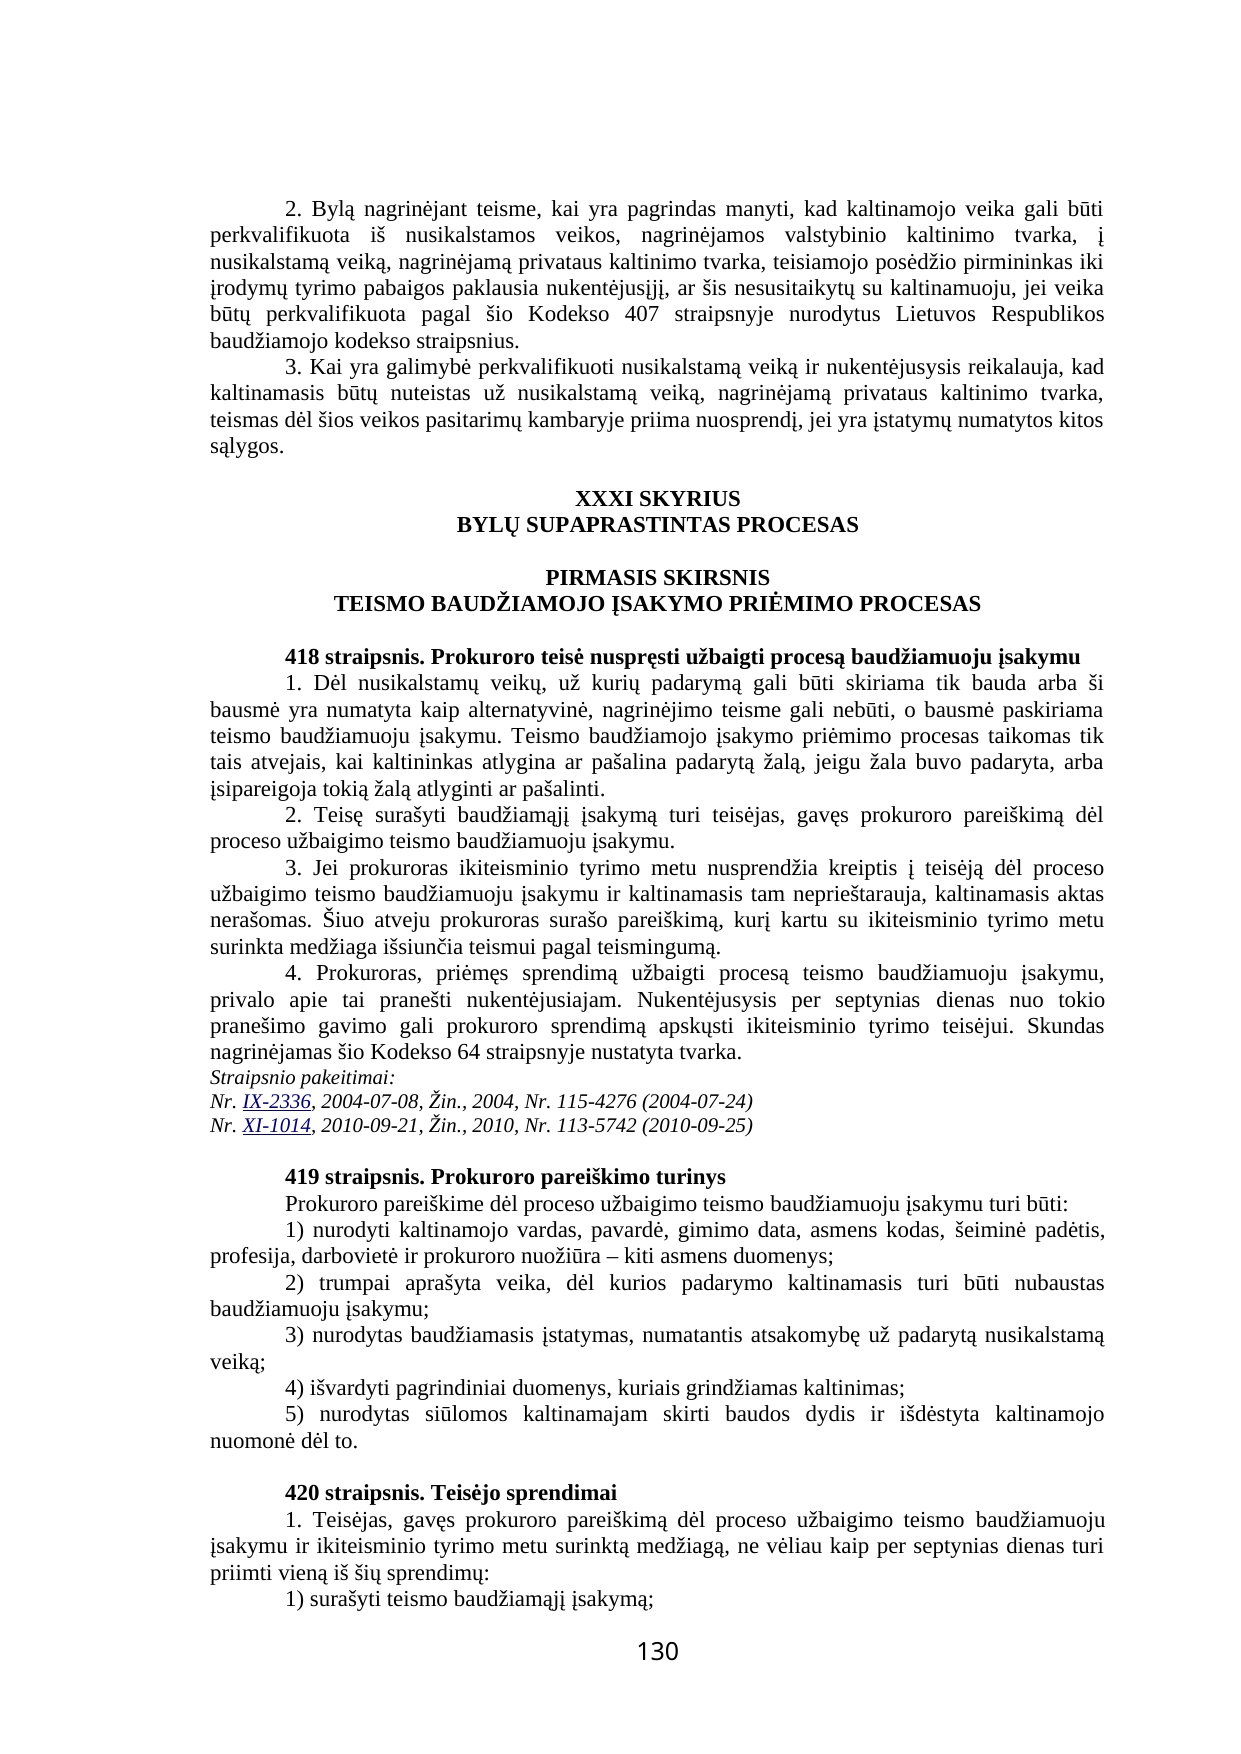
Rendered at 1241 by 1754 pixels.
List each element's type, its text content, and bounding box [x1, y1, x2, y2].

text 2) trumpai aprašyta veika, dėl kurios padarymo kaltinamasis turi būti nubaustas baudžiamuoju įsakymu; [210, 1269, 1106, 1321]
text 4) išvardyti pagrindiniai duomenys, kuriais grindžiamas kaltinimas; [210, 1374, 1106, 1400]
subtitle XXXI skyrius [210, 485, 1106, 511]
text 1. Teisėjas, gavęs prokuroro pareiškimą dėl proceso užbaigimo teismo baudžiamuoju įsakymu ir ikiteisminio tyrimo metu surinktą medžiagą, ne vėliau kaip per septynias dienas turi priimti vieną iš šių sprendimų: [210, 1506, 1106, 1585]
text 2. Bylą nagrinėjant teisme, kai yra pagrindas manyti, kad kaltinamojo veika gali būti perkvalifikuota iš nusikalstamos veikos, nagrinėjamos valstybinio kaltinimo tvarka, į nusikalstamą veiką, nagrinėjamą privataus kaltinimo tvarka, teisiamojo posėdžio pirmininkas iki įrodymų tyrimo pabaigos paklausia nukentėjusįjį, ar šis nesusitaikytų su kaltinamuoju, jei veika būtų perkvalifikuota pagal šio Kodekso 407 straipsnyje nurodytus Lietuvos Respublikos baudžiamojo kodekso straipsnius. [210, 195, 1106, 353]
text 3) nurodytas baudžiamasis įstatymas, numatantis atsakomybę už padarytą nusikalstamą veiką; [210, 1321, 1106, 1374]
text 1) nurodyti kaltinamojo vardas, pavardė, gimimo data, asmens kodas, šeiminė padėtis, profesija, darbovietė ir prokuroro nuožiūra – kiti asmens duomenys; [210, 1216, 1106, 1269]
text 5) nurodytas siūlomos kaltinamajam skirti baudos dydis ir išdėstyta kaltinamojo nuomonė dėl to. [210, 1400, 1106, 1453]
text Nr. XI-1014, 2010-09-21, Žin., 2010, Nr. 113-5742 (2010-09-25) [210, 1113, 1106, 1137]
text Prokuroro pareiškime dėl proceso užbaigimo teismo baudžiamuoju įsakymu turi būti: [210, 1189, 1106, 1216]
text 419 straipsnis. Prokuroro pareiškimo turinys [210, 1163, 1106, 1189]
text TEISMO Baudžiamojo įsakymo PRIĖMIMO procesas [210, 590, 1106, 617]
text Bylų SUPAPRASTINTAS procesas [210, 511, 1106, 538]
text 420 straipsnis. Teisėjo sprendimai [210, 1479, 1106, 1506]
text 2. Teisę surašyti baudžiamąjį įsakymą turi teisėjas, gavęs prokuroro pareiškimą dėl proceso užbaigimo teismo baudžiamuoju įsakymu. [210, 801, 1106, 854]
text Straipsnio pakeitimai: [210, 1065, 1106, 1089]
text 1. Dėl nusikalstamų veikų, už kurių padarymą gali būti skiriama tik bauda arba ši bausmė yra numatyta kaip alternatyvinė, nagrinėjimo teisme gali nebūti, o bausmė paskiriama teismo baudžiamuoju įsakymu. Teismo baudžiamojo įsakymo priėmimo procesas taikomas tik tais atvejais, kai kaltininkas atlygina ar pašalina padarytą žalą, jeigu žala buvo padaryta, arba įsipareigoja tokią žalą atlyginti ar pašalinti. [210, 669, 1106, 801]
text 418 straipsnis. Prokuroro teisė nuspręsti užbaigti procesą baudžiamuoju įsakymu [285, 643, 1106, 669]
text 3. Jei prokuroras ikiteisminio tyrimo metu nusprendžia kreiptis į teisėją dėl proceso užbaigimo teismo baudžiamuoju įsakymu ir kaltinamasis tam neprieštarauja, kaltinamasis aktas nerašomas. Šiuo atveju prokuroras surašo pareiškimą, kurį kartu su ikiteisminio tyrimo metu surinkta medžiaga išsiunčia teismui pagal teismingumą. [210, 854, 1106, 959]
text Nr. IX-2336, 2004-07-08, Žin., 2004, Nr. 115-4276 (2004-07-24) [210, 1089, 1106, 1113]
subtitle Pirmasis skirsnis [210, 564, 1106, 590]
text 3. Kai yra galimybė perkvalifikuoti nusikalstamą veiką ir nukentėjusysis reikalauja, kad kaltinamasis būtų nuteistas už nusikalstamą veiką, nagrinėjamą privataus kaltinimo tvarka, teismas dėl šios veikos pasitarimų kambaryje priima nuosprendį, jei yra įstatymų numatytos kitos sąlygos. [210, 353, 1106, 458]
text 4. Prokuroras, priėmęs sprendimą užbaigti procesą teismo baudžiamuoju įsakymu, privalo apie tai pranešti nukentėjusiajam. Nukentėjusysis per septynias dienas nuo tokio pranešimo gavimo gali prokuroro sprendimą apskųsti ikiteisminio tyrimo teisėjui. Skundas nagrinėjamas šio Kodekso 64 straipsnyje nustatyta tvarka. [210, 959, 1106, 1065]
text 1) surašyti teismo baudžiamąjį įsakymą; [210, 1585, 1106, 1611]
